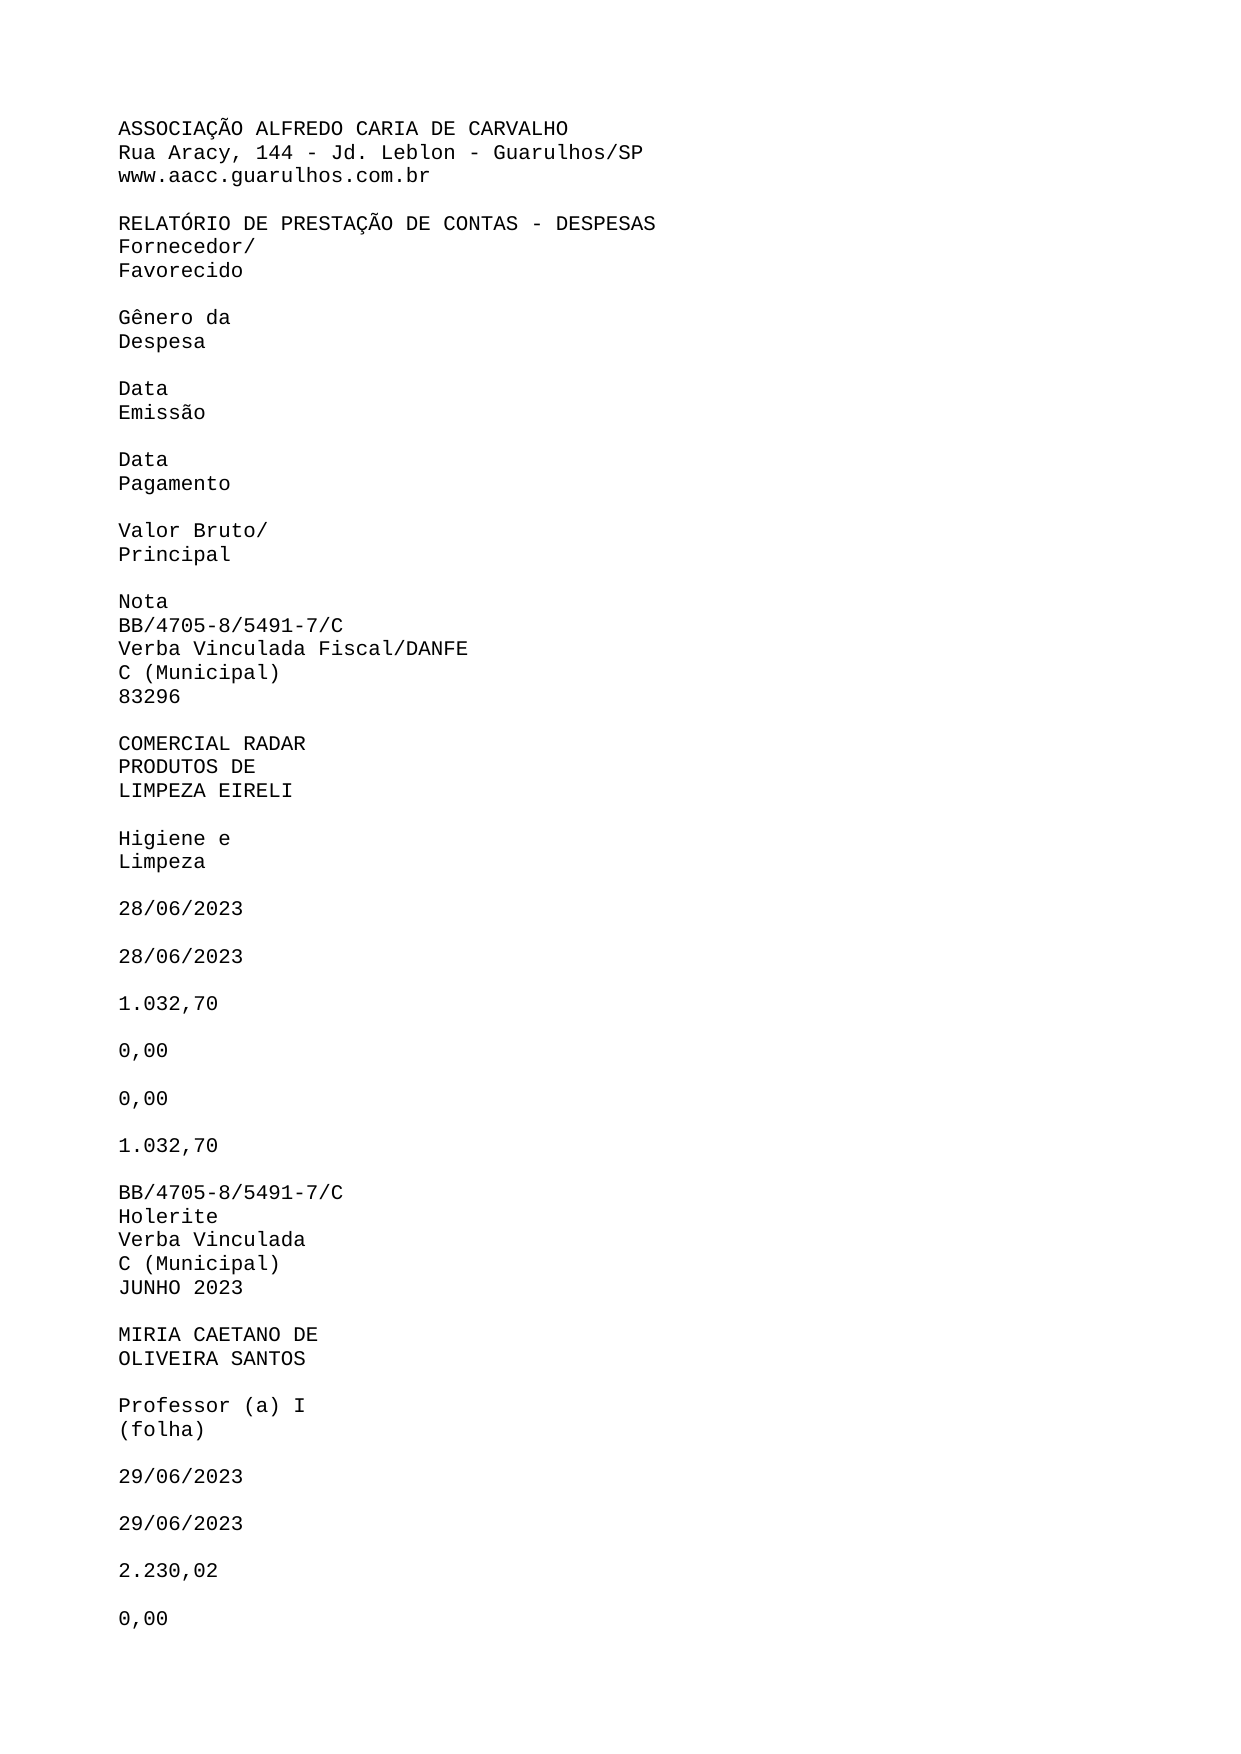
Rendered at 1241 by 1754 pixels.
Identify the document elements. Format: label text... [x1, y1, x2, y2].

text 28/06/2023 [118, 898, 1122, 922]
text 83296 [118, 686, 1122, 709]
text BB/4705-8/5491-7/C [118, 1182, 1122, 1206]
text Emissão [118, 402, 1122, 426]
text Despesa [118, 331, 1122, 354]
text MIRIA CAETANO DE [118, 1324, 1122, 1348]
text Limpeza [118, 851, 1122, 875]
text Favorecido [118, 260, 1122, 284]
text Fornecedor/ [118, 236, 1122, 260]
text Nota [118, 591, 1122, 615]
text Principal [118, 544, 1122, 567]
text 29/06/2023 [118, 1466, 1122, 1489]
text OLIVEIRA SANTOS [118, 1348, 1122, 1371]
text LIMPEZA EIRELI [118, 780, 1122, 804]
text Verba Vinculada [118, 1229, 1122, 1253]
text Valor Bruto/ [118, 520, 1122, 544]
text Higiene e [118, 827, 1122, 851]
text Rua Aracy, 144 - Jd. Leblon - Guarulhos/SP [118, 142, 1122, 165]
text ASSOCIAÇÃO ALFREDO CARIA DE CARVALHO [118, 118, 1122, 142]
text BB/4705-8/5491-7/C [118, 615, 1122, 638]
text Pagamento [118, 473, 1122, 496]
text www.aacc.guarulhos.com.br [118, 165, 1122, 189]
text Data [118, 449, 1122, 473]
text 28/06/2023 [118, 946, 1122, 969]
text Holerite [118, 1206, 1122, 1229]
text Data [118, 378, 1122, 402]
text PRODUTOS DE [118, 757, 1122, 780]
text RELATÓRIO DE PRESTAÇÃO DE CONTAS - DESPESAS [118, 213, 1122, 236]
text Professor (a) I [118, 1395, 1122, 1419]
text C (Municipal) [118, 1253, 1122, 1277]
text 29/06/2023 [118, 1513, 1122, 1537]
text JUNHO 2023 [118, 1277, 1122, 1300]
text COMERCIAL RADAR [118, 733, 1122, 757]
text 1.032,70 [118, 993, 1122, 1017]
text 0,00 [118, 1040, 1122, 1064]
text C (Municipal) [118, 662, 1122, 686]
text 0,00 [118, 1088, 1122, 1111]
text 0,00 [118, 1608, 1122, 1631]
text Verba Vinculada Fiscal/DANFE [118, 638, 1122, 662]
text Gênero da [118, 307, 1122, 331]
text 2.230,02 [118, 1561, 1122, 1584]
text 1.032,70 [118, 1135, 1122, 1158]
text (folha) [118, 1419, 1122, 1442]
